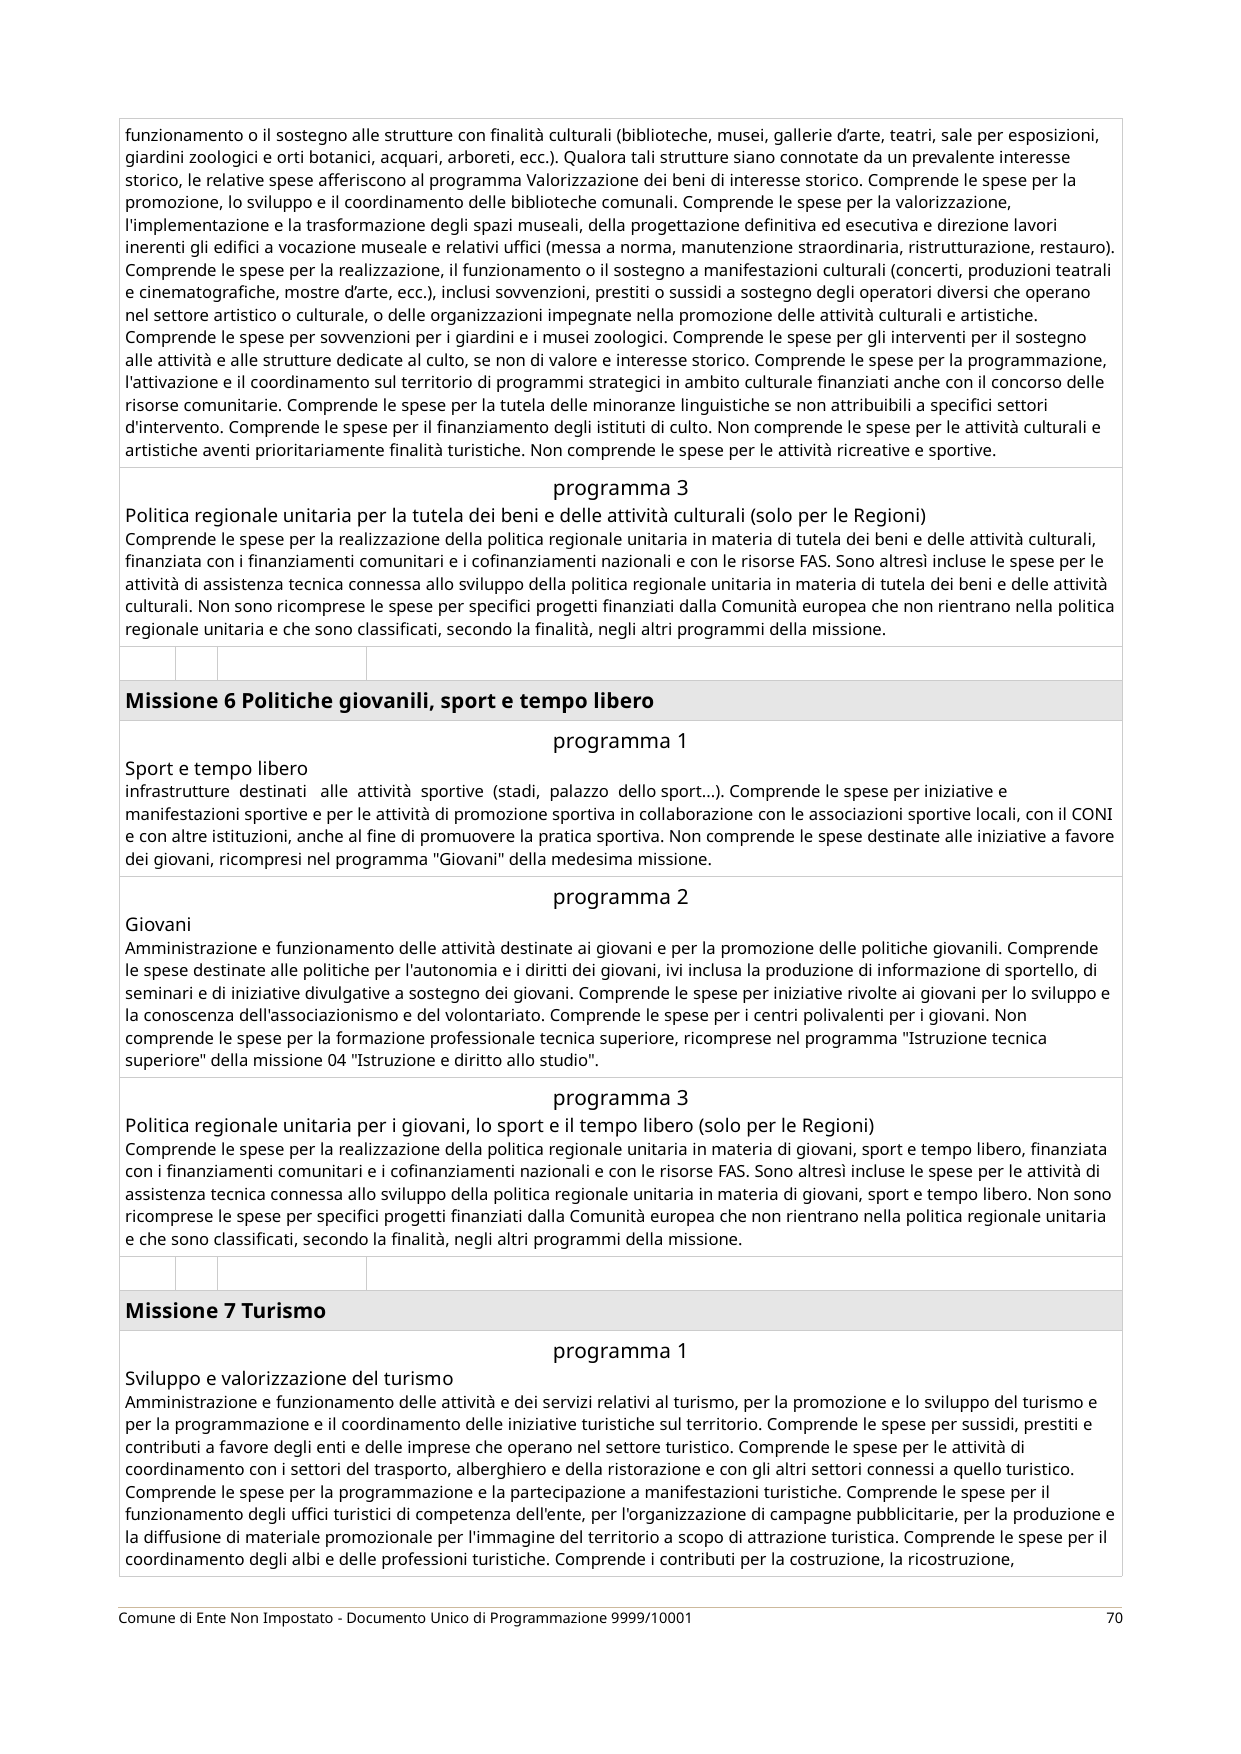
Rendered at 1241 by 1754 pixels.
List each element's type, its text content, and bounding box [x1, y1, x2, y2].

table_cell [176, 1257, 217, 1290]
table_cell programma 1 Sviluppo e valorizzazione del turismo Amministrazione e funzionamento delle attività e dei servizi relativi al turismo, per la promozione e lo sviluppo del turismo e per la programmazione e il coordinamento delle iniziative turistiche sul territorio. Comprende le spese per sussidi, prestiti e contributi a favore degli enti e delle imprese che operano nel settore turistico. Comprende le spese per le attività di coordinamento con i settori del trasporto, alberghiero e della ristorazione e con gli altri settori connessi a quello turistico. Comprende le spese per la programmazione e la partecipazione a manifestazioni turistiche. Comprende le spese per il funzionamento degli uffici turistici di competenza dell'ente, per l'organizzazione di campagne pubblicitarie, per la produzione e la diffusione di materiale promozionale per l'immagine del territorio a scopo di attrazione turistica. Comprende le spese per il coordinamento degli albi e delle professioni turistiche. Comprende i contributi per la costruzione, la ricostruzione, [120, 1331, 1122, 1576]
table_cell Missione 7 Turismo [120, 1291, 1122, 1330]
table_cell programma 1 Sport e tempo libero infrastrutture destinati alle attività sportive (stadi, palazzo dello sport...). Comprende le spese per iniziative e manifestazioni sportive e per le attività di promozione sportiva in collaborazione con le associazioni sportive locali, con il CONI e con altre istituzioni, anche al fine di promuovere la pratica sportiva. Non comprende le spese destinate alle iniziative a favore dei giovani, ricompresi nel programma "Giovani" della medesima missione. [120, 721, 1122, 876]
table_cell [367, 1257, 1122, 1290]
table_cell [120, 647, 175, 680]
table_cell [176, 647, 217, 680]
table_cell [367, 647, 1122, 680]
table_cell [218, 647, 366, 680]
table_cell [218, 1257, 366, 1290]
table_cell funzionamento o il sostegno alle strutture con finalità culturali (biblioteche, musei, gallerie d’arte, teatri, sale per esposizioni, giardini zoologici e orti botanici, acquari, arboreti, ecc.). Qualora tali strutture siano connotate da un prevalente interesse storico, le relative spese afferiscono al programma Valorizzazione dei beni di interesse storico. Comprende le spese per la promozione, lo sviluppo e il coordinamento delle biblioteche comunali. Comprende le spese per la valorizzazione, l'implementazione e la trasformazione degli spazi museali, della progettazione definitiva ed esecutiva e direzione lavori inerenti gli edifici a vocazione museale e relativi uffici (messa a norma, manutenzione straordinaria, ristrutturazione, restauro). Comprende le spese per la realizzazione, il funzionamento o il sostegno a manifestazioni culturali (concerti, produzioni teatrali e cinematografiche, mostre d’arte, ecc.), inclusi sovvenzioni, prestiti o sussidi a sostegno degli operatori diversi che operano nel settore artistico o culturale, o delle organizzazioni impegnate nella promozione delle attività culturali e artistiche. Comprende le spese per sovvenzioni per i giardini e i musei zoologici. Comprende le spese per gli interventi per il sostegno alle attività e alle strutture dedicate al culto, se non di valore e interesse storico. Comprende le spese per la programmazione, l'attivazione e il coordinamento sul territorio di programmi strategici in ambito culturale finanziati anche con il concorso delle risorse comunitarie. Comprende le spese per la tutela delle minoranze linguistiche se non attribuibili a specifici settori d'intervento. Comprende le spese per il finanziamento degli istituti di culto. Non comprende le spese per le attività culturali e artistiche aventi prioritariamente finalità turistiche. Non comprende le spese per le attività ricreative e sportive. [120, 119, 1122, 467]
table_cell programma 2 Giovani Amministrazione e funzionamento delle attività destinate ai giovani e per la promozione delle politiche giovanili. Comprende le spese destinate alle politiche per l'autonomia e i diritti dei giovani, ivi inclusa la produzione di informazione di sportello, di seminari e di iniziative divulgative a sostegno dei giovani. Comprende le spese per iniziative rivolte ai giovani per lo sviluppo e la conoscenza dell'associazionismo e del volontariato. Comprende le spese per i centri polivalenti per i giovani. Non comprende le spese per la formazione professionale tecnica superiore, ricomprese nel programma "Istruzione tecnica superiore" della missione 04 "Istruzione e diritto allo studio". [120, 877, 1122, 1077]
table_cell programma 3 Politica regionale unitaria per i giovani, lo sport e il tempo libero (solo per le Regioni) Comprende le spese per la realizzazione della politica regionale unitaria in materia di giovani, sport e tempo libero, finanziata con i finanziamenti comunitari e i cofinanziamenti nazionali e con le risorse FAS. Sono altresì incluse le spese per le attività di assistenza tecnica connessa allo sviluppo della politica regionale unitaria in materia di giovani, sport e tempo libero. Non sono ricomprese le spese per specifici progetti finanziati dalla Comunità europea che non rientrano nella politica regionale unitaria e che sono classificati, secondo la finalità, negli altri programmi della missione. [120, 1078, 1122, 1256]
table_cell programma 3 Politica regionale unitaria per la tutela dei beni e delle attività culturali (solo per le Regioni) Comprende le spese per la realizzazione della politica regionale unitaria in materia di tutela dei beni e delle attività culturali, finanziata con i finanziamenti comunitari e i cofinanziamenti nazionali e con le risorse FAS. Sono altresì incluse le spese per le attività di assistenza tecnica connessa allo sviluppo della politica regionale unitaria in materia di tutela dei beni e delle attività culturali. Non sono ricomprese le spese per specifici progetti finanziati dalla Comunità europea che non rientrano nella politica regionale unitaria e che sono classificati, secondo la finalità, negli altri programmi della missione. [120, 468, 1122, 646]
table_cell [120, 1257, 175, 1290]
table_cell Missione 6 Politiche giovanili, sport e tempo libero [120, 681, 1122, 720]
